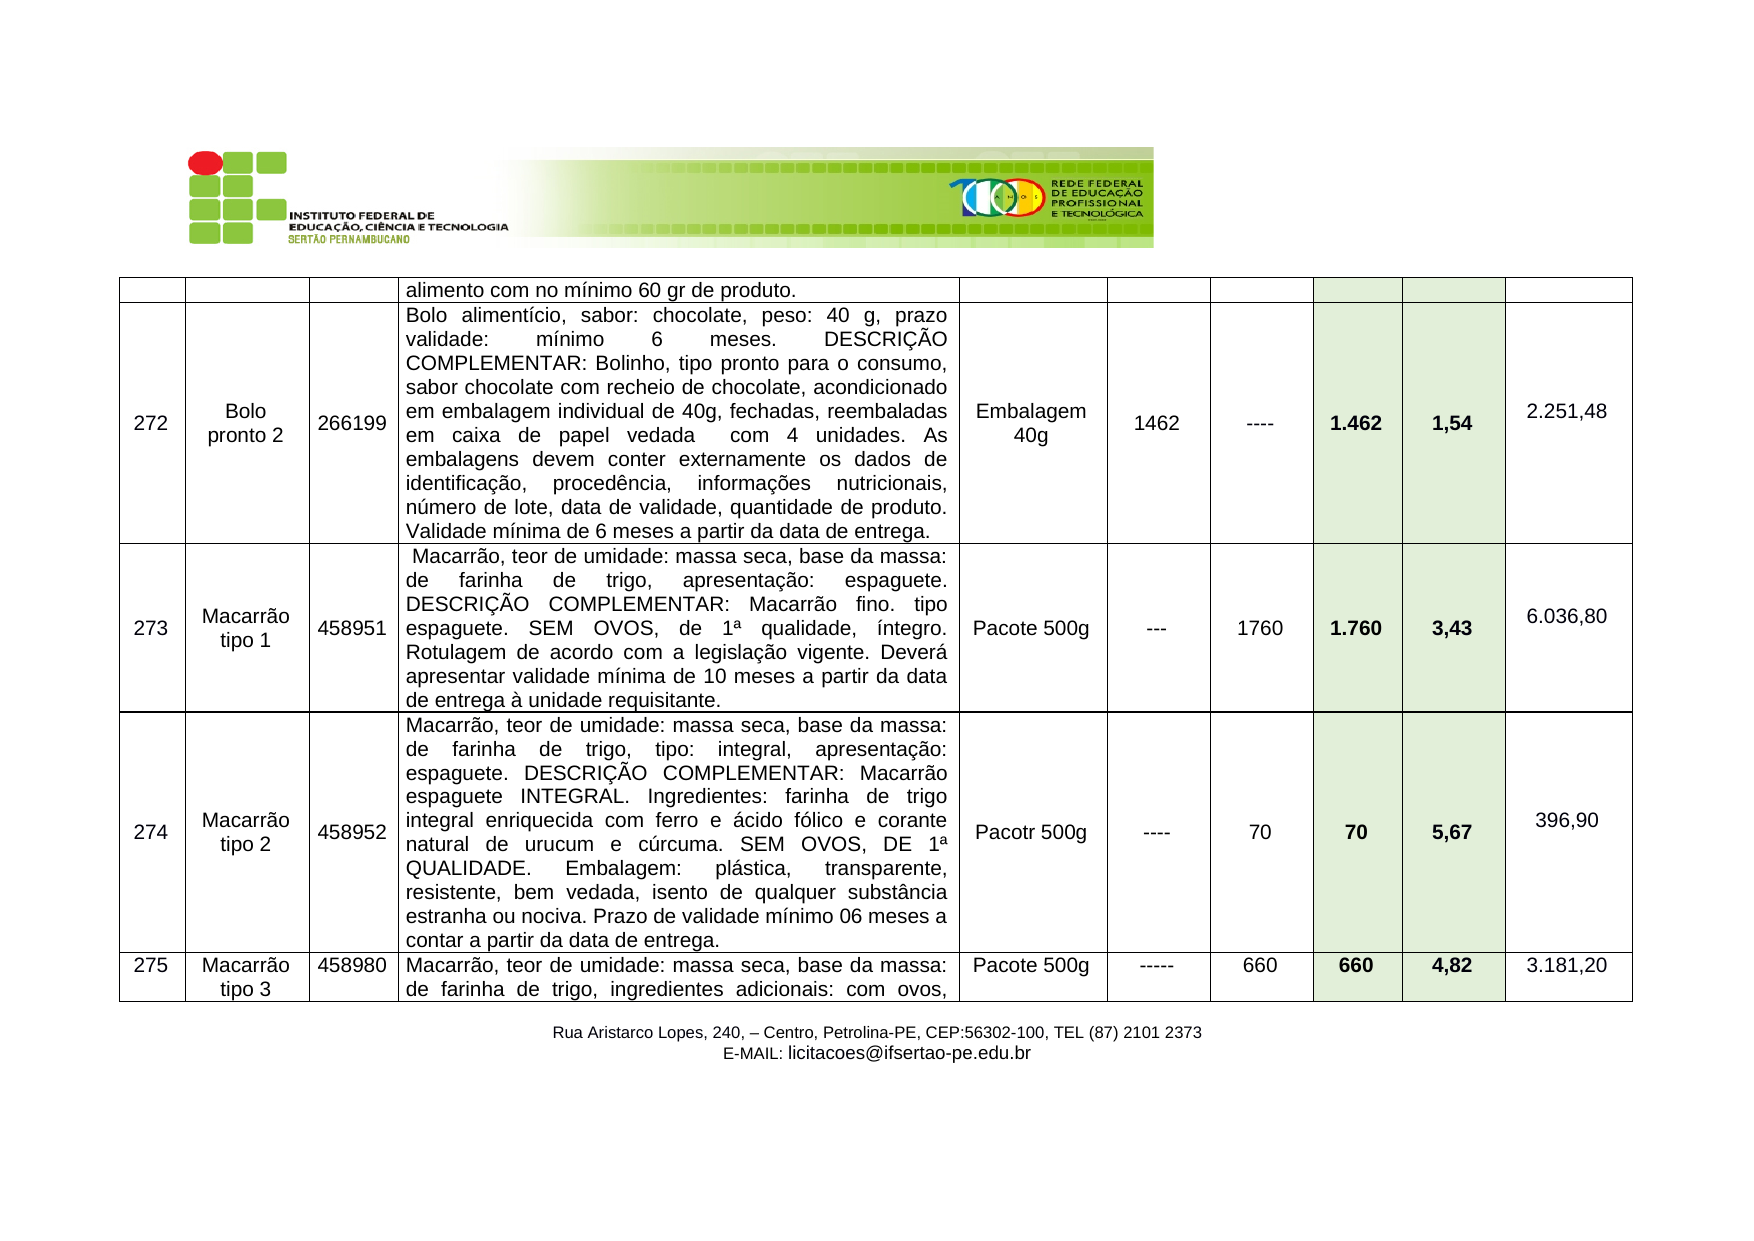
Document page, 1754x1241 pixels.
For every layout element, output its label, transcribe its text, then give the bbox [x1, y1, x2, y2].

table_cell 660 [1314, 953, 1402, 1001]
table_cell Macarrão tipo 1 [186, 544, 309, 711]
table_cell 274 [120, 713, 185, 952]
table_cell 4,82 [1403, 953, 1505, 1001]
table_cell Bolo pronto 2 [186, 303, 309, 543]
table_cell 458952 [310, 713, 398, 952]
table_cell 6.036,80 [1506, 544, 1632, 711]
table_cell 1760 [1211, 544, 1313, 711]
table_cell --- [1108, 544, 1210, 711]
table_cell 272 [120, 303, 185, 543]
table_cell 1462 [1108, 303, 1210, 543]
table_cell ---- [1108, 713, 1210, 952]
table_cell [186, 278, 309, 302]
table_cell 5,67 [1403, 713, 1505, 952]
table_cell 396,90 [1506, 713, 1632, 952]
table_cell alimento com no mínimo 60 gr de produto. [399, 278, 959, 302]
picture [177, 147, 1154, 248]
table_cell Macarrão tipo 3 [186, 953, 309, 1001]
table_cell [120, 278, 185, 302]
table_cell 3.181,20 [1506, 953, 1632, 1001]
table_cell Macarrão, teor de umidade: massa seca, base da massa: de farinha de trigo, ingredientes adicionais: com ovos, [399, 953, 959, 1001]
table_cell 70 [1314, 713, 1402, 952]
table_cell 1.760 [1314, 544, 1402, 711]
table_cell Pacotr 500g [960, 713, 1107, 952]
table_cell [1108, 278, 1210, 302]
table_cell Bolo alimentício, sabor: chocolate, peso: 40 g, prazo validade: mínimo 6 meses. DESCRIÇÃO COMPLEMENTAR: Bolinho, tipo pronto para o consumo, sabor chocolate com recheio de chocolate, acondicionado em embalagem individual de 40g, fechadas, reembaladas em caixa de papel vedada com 4 unidades. As embalagens devem conter externamente os dados de identificação, procedência, informações nutricionais, número de lote, data de validade, quantidade de produto. Validade mínima de 6 meses a partir da data de entrega. [399, 303, 959, 543]
table_cell 275 [120, 953, 185, 1001]
table_cell [960, 278, 1107, 302]
table_cell ---- [1211, 303, 1313, 543]
table_cell [310, 278, 398, 302]
table_cell [1506, 278, 1632, 302]
table_cell 458951 [310, 544, 398, 711]
table_cell 3,43 [1403, 544, 1505, 711]
table_cell 458980 [310, 953, 398, 1001]
table_cell Pacote 500g [960, 544, 1107, 711]
table_cell [1403, 278, 1505, 302]
table_cell --- [1211, 278, 1313, 302]
table_cell 2.251,48 [1506, 303, 1632, 543]
table_cell Macarrão, teor de umidade: massa seca, base da massa: de farinha de trigo, apresentação: espaguete. DESCRIÇÃO COMPLEMENTAR: Macarrão fino. tipo espaguete. SEM OVOS, de 1ª qualidade, íntegro. Rotulagem de acordo com a legislação vigente. Deverá apresentar validade mínima de 10 meses a partir da data de entrega à unidade requisitante. [399, 544, 959, 711]
table_cell Macarrão tipo 2 [186, 713, 309, 952]
table_cell 660 [1211, 953, 1313, 1001]
table_cell [1314, 278, 1402, 302]
table_cell 70 [1211, 713, 1313, 952]
table_cell Pacote 500g [960, 953, 1107, 1001]
table_cell Macarrão, teor de umidade: massa seca, base da massa: de farinha de trigo, tipo: integral, apresentação: espaguete. DESCRIÇÃO COMPLEMENTAR: Macarrão espaguete INTEGRAL. Ingredientes: farinha de trigo integral enriquecida com ferro e ácido fólico e corante natural de urucum e cúrcuma. SEM OVOS, DE 1ª QUALIDADE. Embalagem: plástica, transparente, resistente, bem vedada, isento de qualquer substância estranha ou nociva. Prazo de validade mínimo 06 meses a contar a partir da data de entrega. [399, 713, 959, 952]
table_cell ----- [1108, 953, 1210, 1001]
table_cell 1.462 [1314, 303, 1402, 543]
table_cell 266199 [310, 303, 398, 543]
table_cell 273 [120, 544, 185, 711]
table_cell 1,54 [1403, 303, 1505, 543]
table_cell Embalagem 40g [960, 303, 1107, 543]
